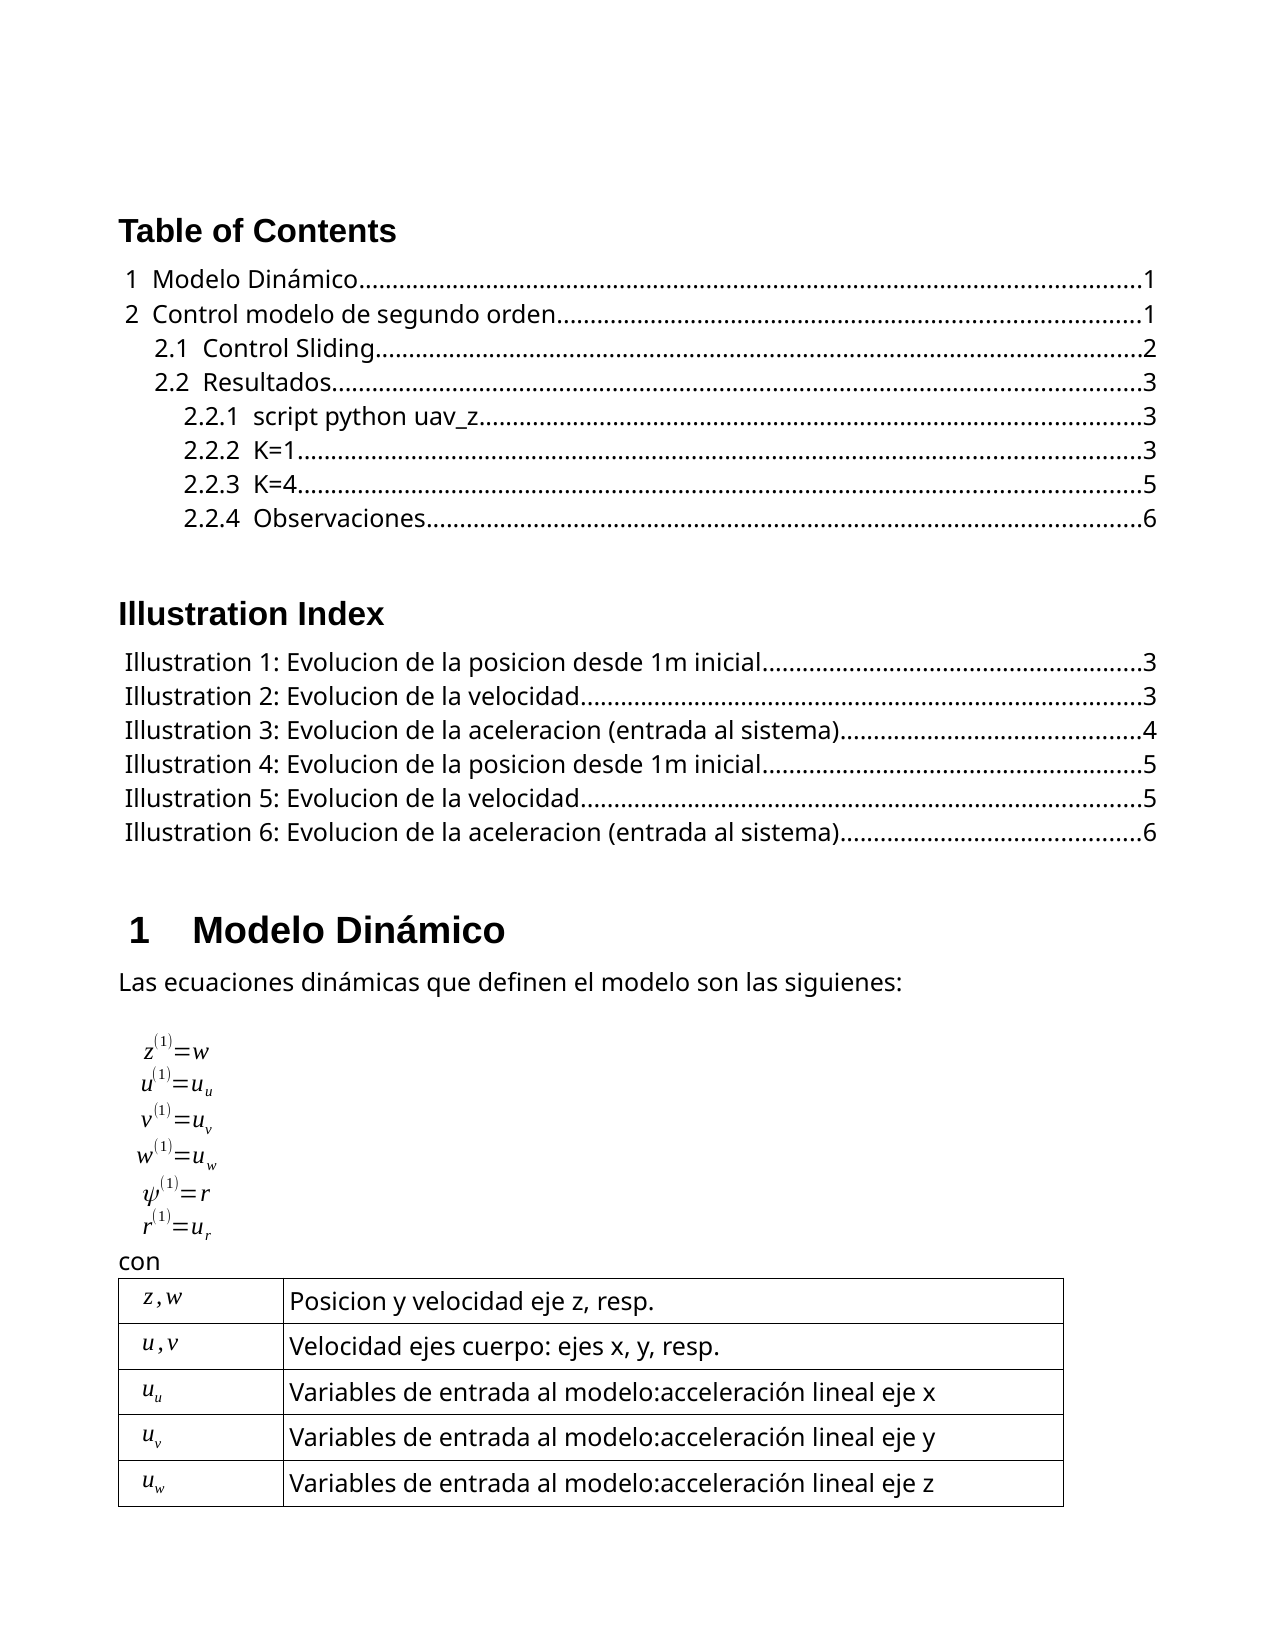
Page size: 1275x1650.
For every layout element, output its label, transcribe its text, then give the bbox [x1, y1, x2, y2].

text 2.2.1 script python uav_z 3 [177, 398, 1157, 432]
table_cell [119, 1324, 283, 1369]
table_cell Velocidad ejes cuerpo: ejes x, y, resp. [284, 1324, 1063, 1369]
table_cell Variables de entrada al modelo:acceleración lineal eje y [284, 1415, 1063, 1460]
text 2.2 Resultados 3 [148, 364, 1157, 398]
text 1 Modelo Dinámico 1 [118, 262, 1157, 296]
text Illustration 3: Evolucion de la aceleracion (entrada al sistema) 4 [118, 713, 1157, 747]
table_cell [119, 1370, 283, 1414]
text Illustration 4: Evolucion de la posicion desde 1m inicial 5 [118, 747, 1157, 781]
text con [118, 1243, 1157, 1277]
text Illustration 2: Evolucion de la velocidad 3 [118, 679, 1157, 713]
text Illustration 6: Evolucion de la aceleracion (entrada al sistema) 6 [118, 815, 1157, 849]
table_header [119, 1279, 283, 1323]
text 2.2.2 K=1 3 [177, 432, 1157, 467]
text 2 Control modelo de segundo orden 1 [118, 296, 1157, 330]
table_cell Variables de entrada al modelo:acceleración lineal eje z [284, 1461, 1063, 1506]
subtitle Modelo Dinámico [118, 908, 1157, 952]
text Las ecuaciones dinámicas que definen el modelo son las siguienes: [118, 964, 1157, 998]
subtitle Illustration Index [118, 594, 1157, 632]
table_cell [119, 1415, 283, 1460]
text 2.1 Control Sliding 2 [148, 330, 1157, 364]
text Illustration 1: Evolucion de la posicion desde 1m inicial 3 [118, 645, 1157, 679]
table_cell [119, 1461, 283, 1506]
text 2.2.3 K=4 5 [177, 467, 1157, 501]
text 2.2.4 Observaciones 6 [177, 501, 1157, 535]
subtitle Table of Contents [118, 211, 1157, 250]
table_cell Variables de entrada al modelo:acceleración lineal eje x [284, 1370, 1063, 1414]
table_header Posicion y velocidad eje z, resp. [284, 1279, 1063, 1323]
text Illustration 5: Evolucion de la velocidad 5 [118, 781, 1157, 815]
